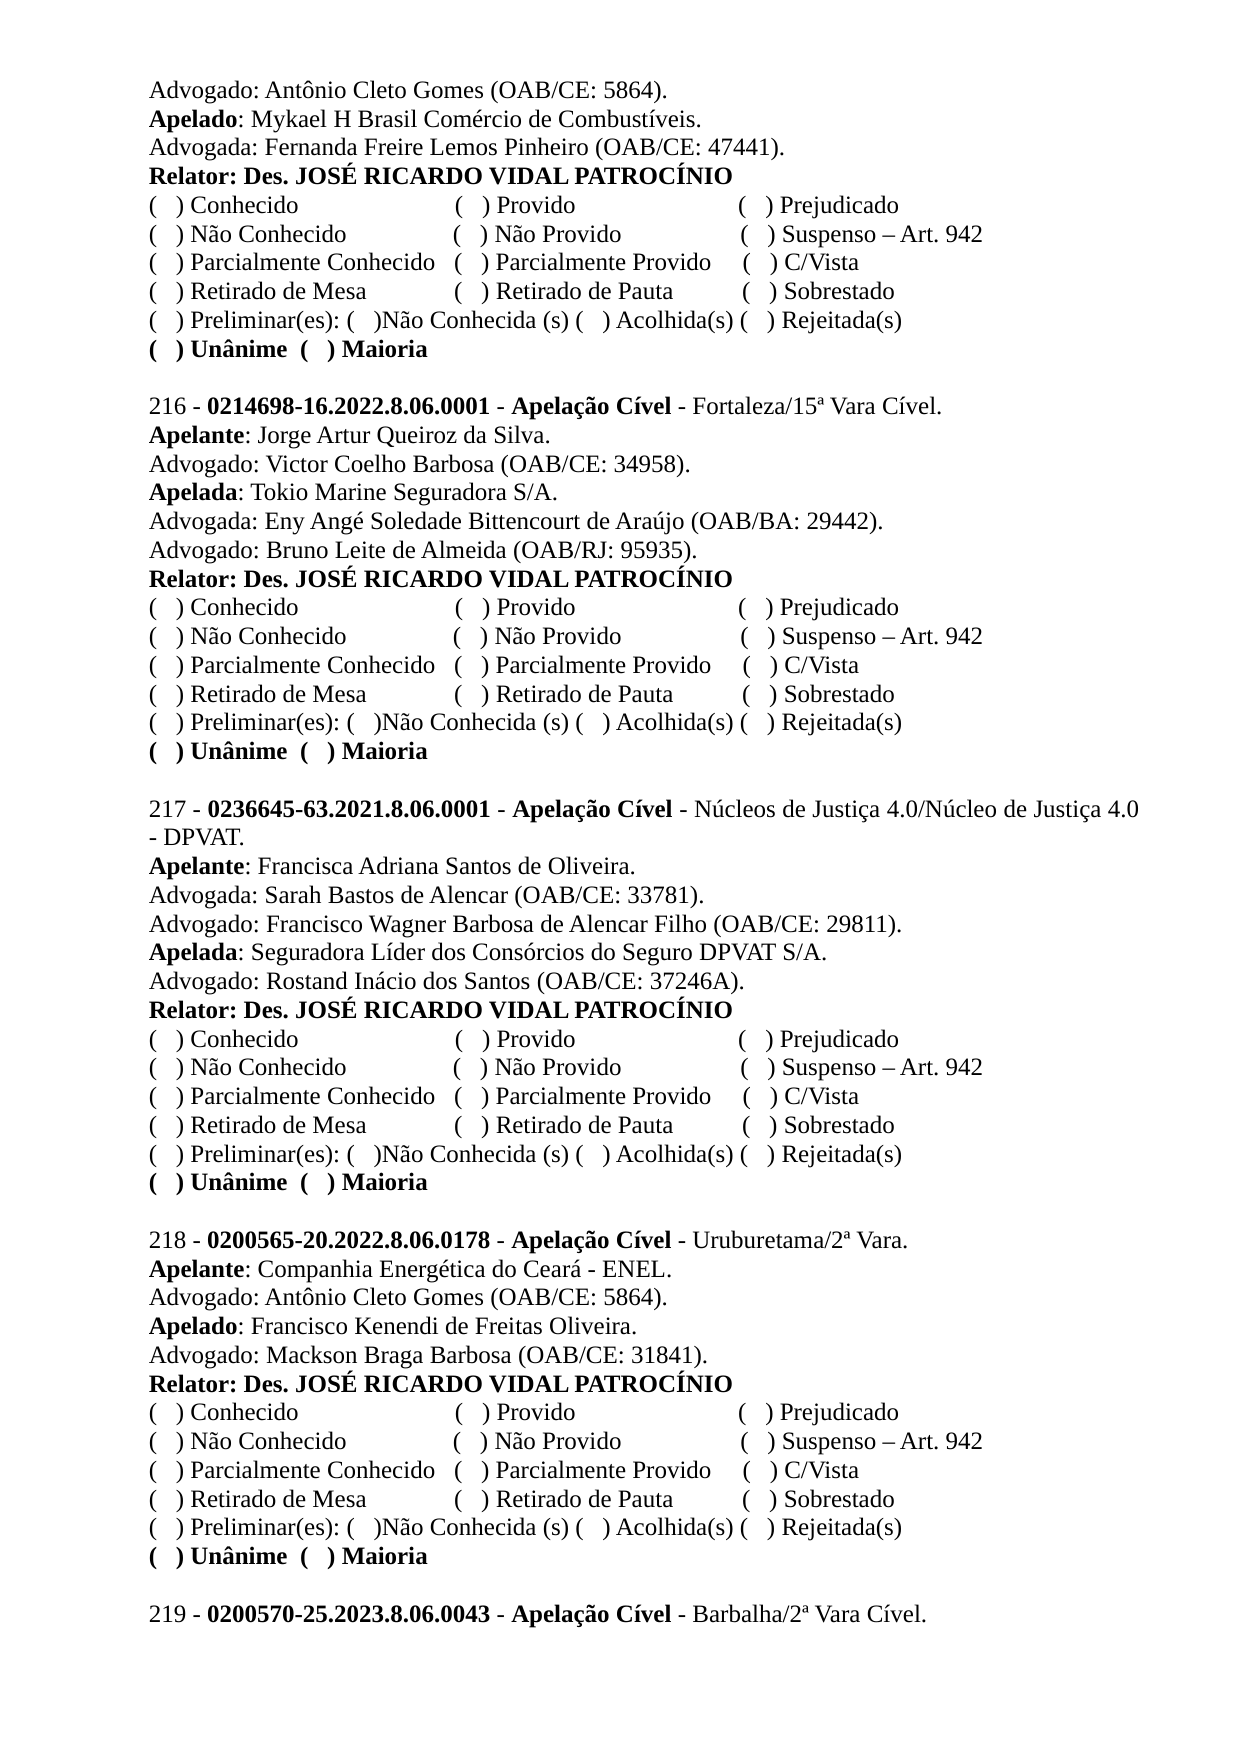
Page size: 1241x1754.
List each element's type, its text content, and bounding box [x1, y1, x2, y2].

text Apelado: Mykael H Brasil Comércio de Combustíveis. [148, 104, 1140, 132]
text ( ) Parcialmente Conhecido ( ) Parcialmente Provido ( ) C/Vista [148, 1455, 1158, 1484]
text ( ) Conhecido ( ) Provido ( ) Prejudicado [148, 1397, 1141, 1426]
text ( ) Conhecido ( ) Provido ( ) Prejudicado [148, 1024, 1141, 1052]
text Relator: Des. JOSÉ RICARDO VIDAL PATROCÍNIO [148, 995, 1140, 1024]
text Apelado: Francisco Kenendi de Freitas Oliveira. [148, 1311, 1140, 1340]
text Advogado: Rostand Inácio dos Santos (OAB/CE: 37246A). [148, 966, 1140, 995]
text ( ) Retirado de Mesa ( ) Retirado de Pauta ( ) Sobrestado [148, 1110, 1158, 1139]
text 219 - 0200570-25.2023.8.06.0043 - Apelação Cível - Barbalha/2ª Vara Cível. [148, 1599, 1140, 1627]
text Advogado: Mackson Braga Barbosa (OAB/CE: 31841). [148, 1340, 1140, 1369]
text ( ) Retirado de Mesa ( ) Retirado de Pauta ( ) Sobrestado [148, 679, 1158, 707]
text ( ) Conhecido ( ) Provido ( ) Prejudicado [148, 592, 1141, 621]
text Apelada: Seguradora Líder dos Consórcios do Seguro DPVAT S/A. [148, 937, 1140, 966]
text ( ) Não Conhecido ( ) Não Provido ( ) Suspenso – Art. 942 [148, 1052, 1158, 1081]
text Apelante: Jorge Artur Queiroz da Silva. [148, 420, 1140, 449]
text ( ) Parcialmente Conhecido ( ) Parcialmente Provido ( ) C/Vista [148, 1081, 1158, 1110]
text Apelada: Tokio Marine Seguradora S/A. [148, 477, 1140, 506]
text ( ) Não Conhecido ( ) Não Provido ( ) Suspenso – Art. 942 [148, 1426, 1158, 1455]
text Apelante: Francisca Adriana Santos de Oliveira. [148, 851, 1140, 880]
text Advogada: Sarah Bastos de Alencar (OAB/CE: 33781). [148, 880, 1140, 909]
text ( ) Não Conhecido ( ) Não Provido ( ) Suspenso – Art. 942 [148, 621, 1158, 650]
text ( ) Unânime ( ) Maioria [148, 736, 1158, 765]
text ( ) Conhecido ( ) Provido ( ) Prejudicado [148, 190, 1141, 219]
text Relator: Des. JOSÉ RICARDO VIDAL PATROCÍNIO [148, 1369, 1140, 1397]
text Advogada: Eny Angé Soledade Bittencourt de Araújo (OAB/BA: 29442). [148, 506, 1140, 535]
text Advogado: Antônio Cleto Gomes (OAB/CE: 5864). [148, 1282, 1140, 1311]
text ( ) Preliminar(es): ( )Não Conhecida (s) ( ) Acolhida(s) ( ) Rejeitada(s) [148, 1512, 1158, 1541]
text Advogado: Victor Coelho Barbosa (OAB/CE: 34958). [148, 449, 1140, 477]
text Relator: Des. JOSÉ RICARDO VIDAL PATROCÍNIO [148, 564, 1140, 592]
text ( ) Retirado de Mesa ( ) Retirado de Pauta ( ) Sobrestado [148, 1484, 1158, 1512]
text ( ) Unânime ( ) Maioria [148, 334, 1158, 362]
text Advogado: Bruno Leite de Almeida (OAB/RJ: 95935). [148, 535, 1140, 564]
text ( ) Preliminar(es): ( )Não Conhecida (s) ( ) Acolhida(s) ( ) Rejeitada(s) [148, 305, 1158, 334]
text ( ) Preliminar(es): ( )Não Conhecida (s) ( ) Acolhida(s) ( ) Rejeitada(s) [148, 1139, 1158, 1167]
text ( ) Não Conhecido ( ) Não Provido ( ) Suspenso – Art. 942 [148, 219, 1158, 247]
text Advogado: Francisco Wagner Barbosa de Alencar Filho (OAB/CE: 29811). [148, 909, 1140, 937]
text Advogada: Fernanda Freire Lemos Pinheiro (OAB/CE: 47441). [148, 132, 1140, 161]
text ( ) Retirado de Mesa ( ) Retirado de Pauta ( ) Sobrestado [148, 276, 1158, 305]
text Advogado: Antônio Cleto Gomes (OAB/CE: 5864). [148, 75, 1140, 104]
text ( ) Unânime ( ) Maioria [148, 1167, 1158, 1196]
text 216 - 0214698-16.2022.8.06.0001 - Apelação Cível - Fortaleza/15ª Vara Cível. [148, 391, 1140, 420]
text ( ) Parcialmente Conhecido ( ) Parcialmente Provido ( ) C/Vista [148, 650, 1158, 679]
text Apelante: Companhia Energética do Ceará - ENEL. [148, 1254, 1140, 1282]
text Relator: Des. JOSÉ RICARDO VIDAL PATROCÍNIO [148, 161, 1140, 190]
text ( ) Preliminar(es): ( )Não Conhecida (s) ( ) Acolhida(s) ( ) Rejeitada(s) [148, 707, 1158, 736]
text 218 - 0200565-20.2022.8.06.0178 - Apelação Cível - Uruburetama/2ª Vara. [148, 1225, 1140, 1254]
text 217 - 0236645-63.2021.8.06.0001 - Apelação Cível - Núcleos de Justiça 4.0/Núcleo de Justiça 4.0 - DPVAT. [148, 794, 1140, 851]
text ( ) Parcialmente Conhecido ( ) Parcialmente Provido ( ) C/Vista [148, 247, 1158, 276]
text ( ) Unânime ( ) Maioria [148, 1541, 1158, 1570]
